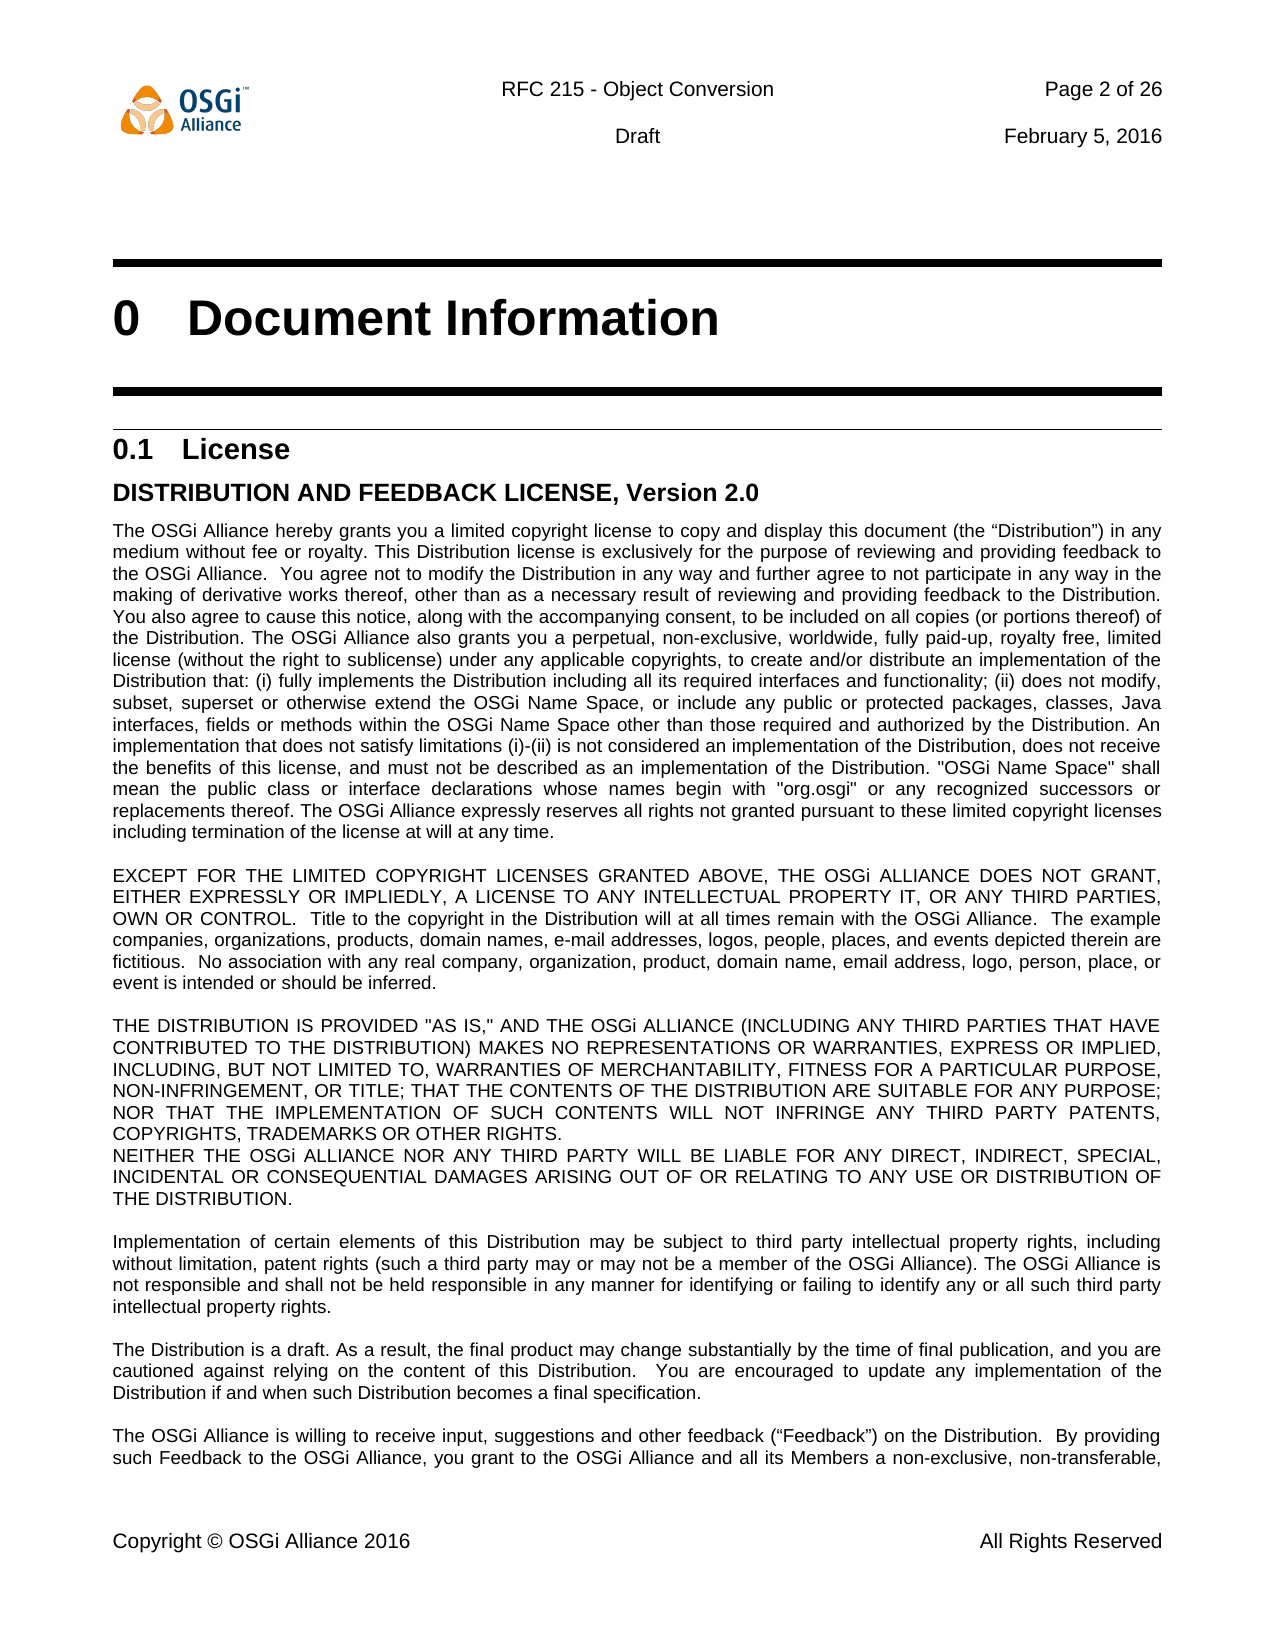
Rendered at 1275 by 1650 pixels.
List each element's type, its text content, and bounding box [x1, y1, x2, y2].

text DISTRIBUTION AND FEEDBACK LICENSE, Version 2.0 [112, 478, 1162, 507]
text EXCEPT FOR THE LIMITED COPYRIGHT LICENSES GRANTED ABOVE, THE OSGi ALLIANCE DOES NOT GRANT, EITHER EXPRESSLY OR IMPLIEDLY, A LICENSE TO ANY INTELLECTUAL PROPERTY IT, OR ANY THIRD PARTIES, OWN OR CONTROL. Title to the copyright in the Distribution will at all times remain with the OSGi Alliance. The example companies, organizations, products, domain names, e-mail addresses, logos, people, places, and events depicted therein are fictitious. No association with any real company, organization, product, domain name, email address, logo, person, place, or event is intended or should be inferred. [112, 864, 1162, 994]
text The Distribution is a draft. As a result, the final product may change substantially by the time of final publication, and you are cautioned against relying on the content of this Distribution. You are encouraged to update any implementation of the Distribution if and when such Distribution becomes a final specification. [112, 1339, 1162, 1403]
subtitle Document Information [112, 260, 1162, 396]
text NEITHER THE OSGi ALLIANCE NOR ANY THIRD PARTY WILL BE LIABLE FOR ANY DIRECT, INDIRECT, SPECIAL, INCIDENTAL OR CONSEQUENTIAL DAMAGES ARISING OUT OF OR RELATING TO ANY USE OR DISTRIBUTION OF THE DISTRIBUTION. [112, 1145, 1162, 1209]
text THE DISTRIBUTION IS PROVIDED "AS IS," AND THE OSGi ALLIANCE (INCLUDING ANY THIRD PARTIES THAT HAVE CONTRIBUTED TO THE DISTRIBUTION) MAKES NO REPRESENTATIONS OR WARRANTIES, EXPRESS OR IMPLIED, INCLUDING, BUT NOT LIMITED TO, WARRANTIES OF MERCHANTABILITY, FITNESS FOR A PARTICULAR PURPOSE, NON-INFRINGEMENT, OR TITLE; THAT THE CONTENTS OF THE DISTRIBUTION ARE SUITABLE FOR ANY PURPOSE; NOR THAT THE IMPLEMENTATION OF SUCH CONTENTS WILL NOT INFRINGE ANY THIRD PARTY PATENTS, COPYRIGHTS, TRADEMARKS OR OTHER RIGHTS. [112, 1015, 1162, 1145]
text The OSGi Alliance hereby grants you a limited copyright license to copy and display this document (the “Distribution”) in any medium without fee or royalty. This Distribution license is exclusively for the purpose of reviewing and providing feedback to the OSGi Alliance. You agree not to modify the Distribution in any way and further agree to not participate in any way in the making of derivative works thereof, other than as a necessary result of reviewing and providing feedback to the Distribution. You also agree to cause this notice, along with the accompanying consent, to be included on all copies (or portions thereof) of the Distribution. The OSGi Alliance also grants you a perpetual, non-exclusive, worldwide, fully paid-up, royalty free, limited license (without the right to sublicense) under any applicable copyrights, to create and/or distribute an implementation of the Distribution that: (i) fully implements the Distribution including all its required interfaces and functionality; (ii) does not modify, subset, superset or otherwise extend the OSGi Name Space, or include any public or protected packages, classes, Java interfaces, fields or methods within the OSGi Name Space other than those required and authorized by the Distribution. An implementation that does not satisfy limitations (i)-(ii) is not considered an implementation of the Distribution, does not receive the benefits of this license, and must not be described as an implementation of the Distribution. "OSGi Name Space" shall mean the public class or interface declarations whose names begin with "org.osgi" or any recognized successors or replacements thereof. The OSGi Alliance expressly reserves all rights not granted pursuant to these limited copyright licenses including termination of the license at will at any time. [112, 519, 1162, 843]
subtitle License [112, 430, 1162, 466]
text Implementation of certain elements of this Distribution may be subject to third party intellectual property rights, including without limitation, patent rights (such a third party may or may not be a member of the OSGi Alliance). The OSGi Alliance is not responsible and shall not be held responsible in any manner for identifying or failing to identify any or all such third party intellectual property rights. [112, 1231, 1162, 1317]
picture [113, 78, 257, 142]
text The OSGi Alliance is willing to receive input, suggestions and other feedback (“Feedback”) on the Distribution. By providing such Feedback to the OSGi Alliance, you grant to the OSGi Alliance and all its Members a non-exclusive, non-transferable, [112, 1425, 1162, 1468]
